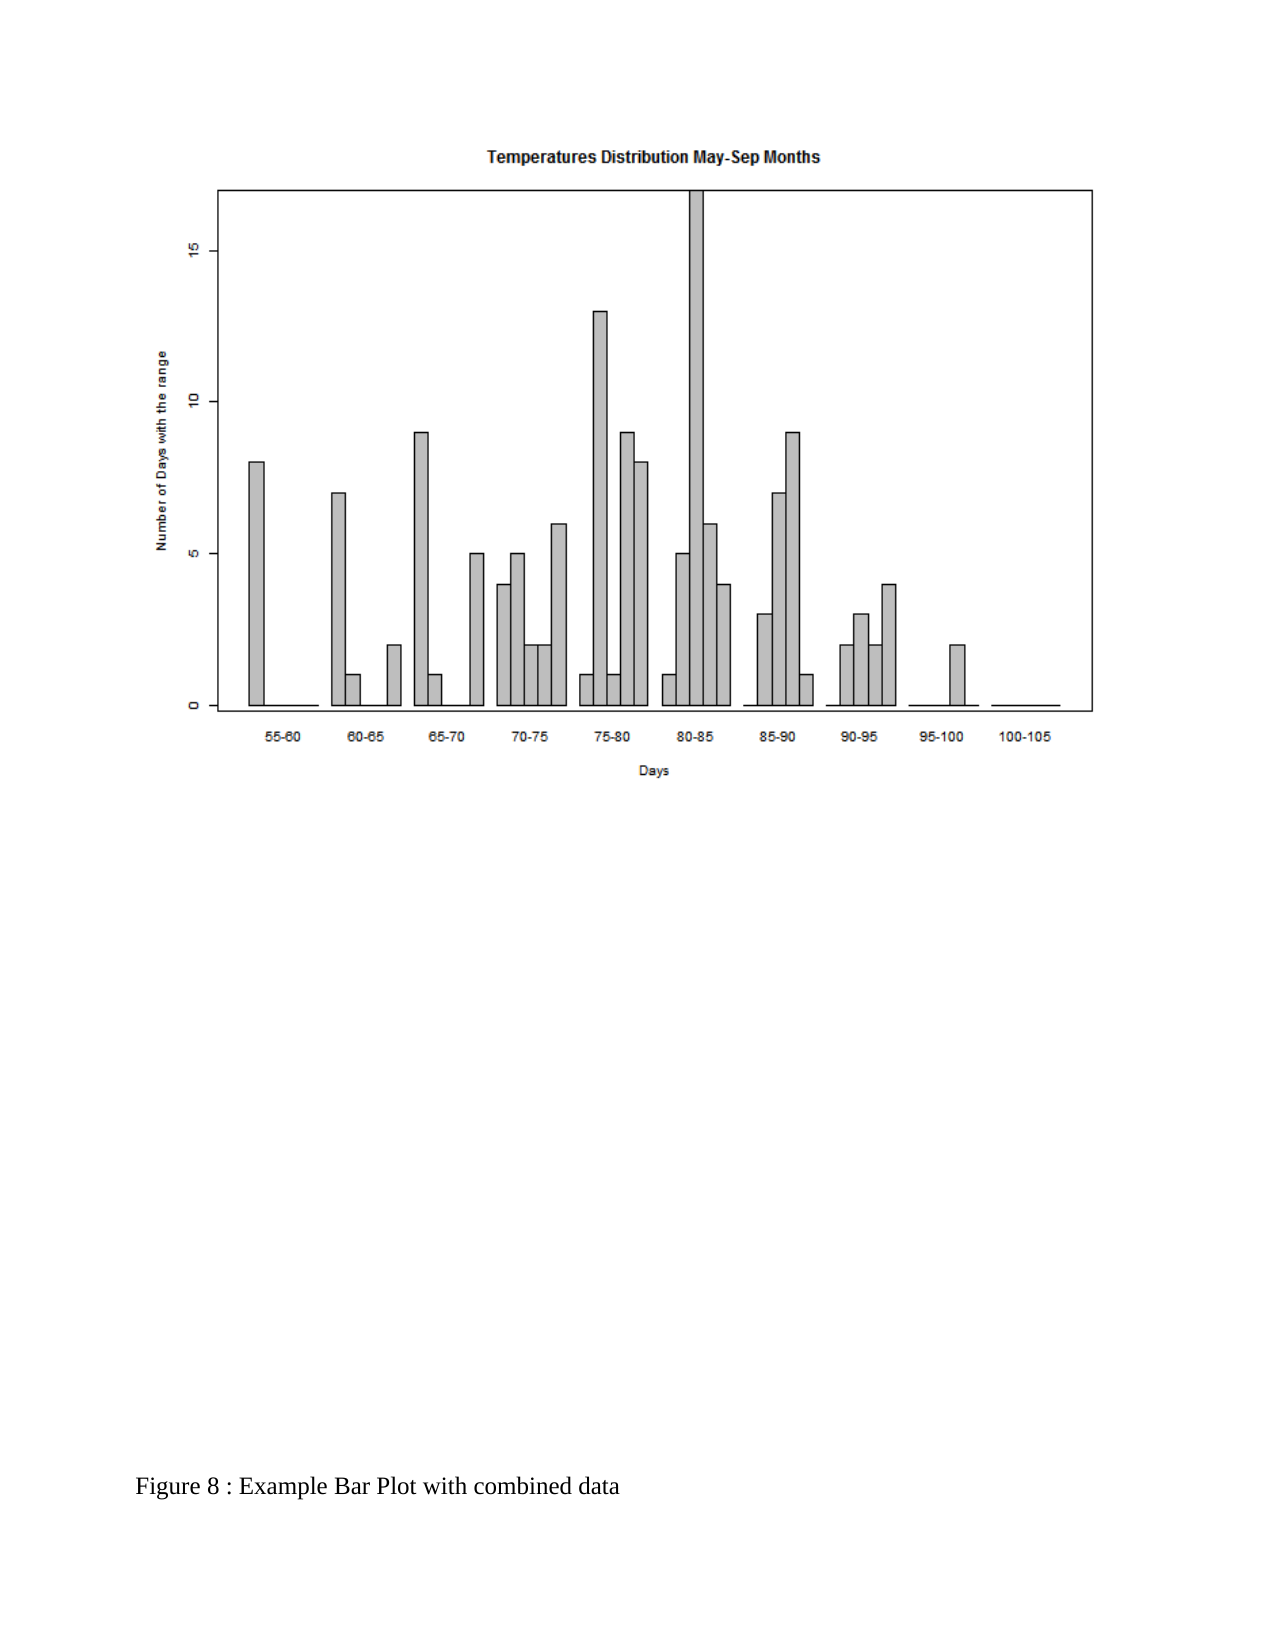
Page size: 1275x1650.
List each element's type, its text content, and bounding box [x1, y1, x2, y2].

text Figure 8 : Example Bar Plot with combined data [129, 121, 1149, 1500]
